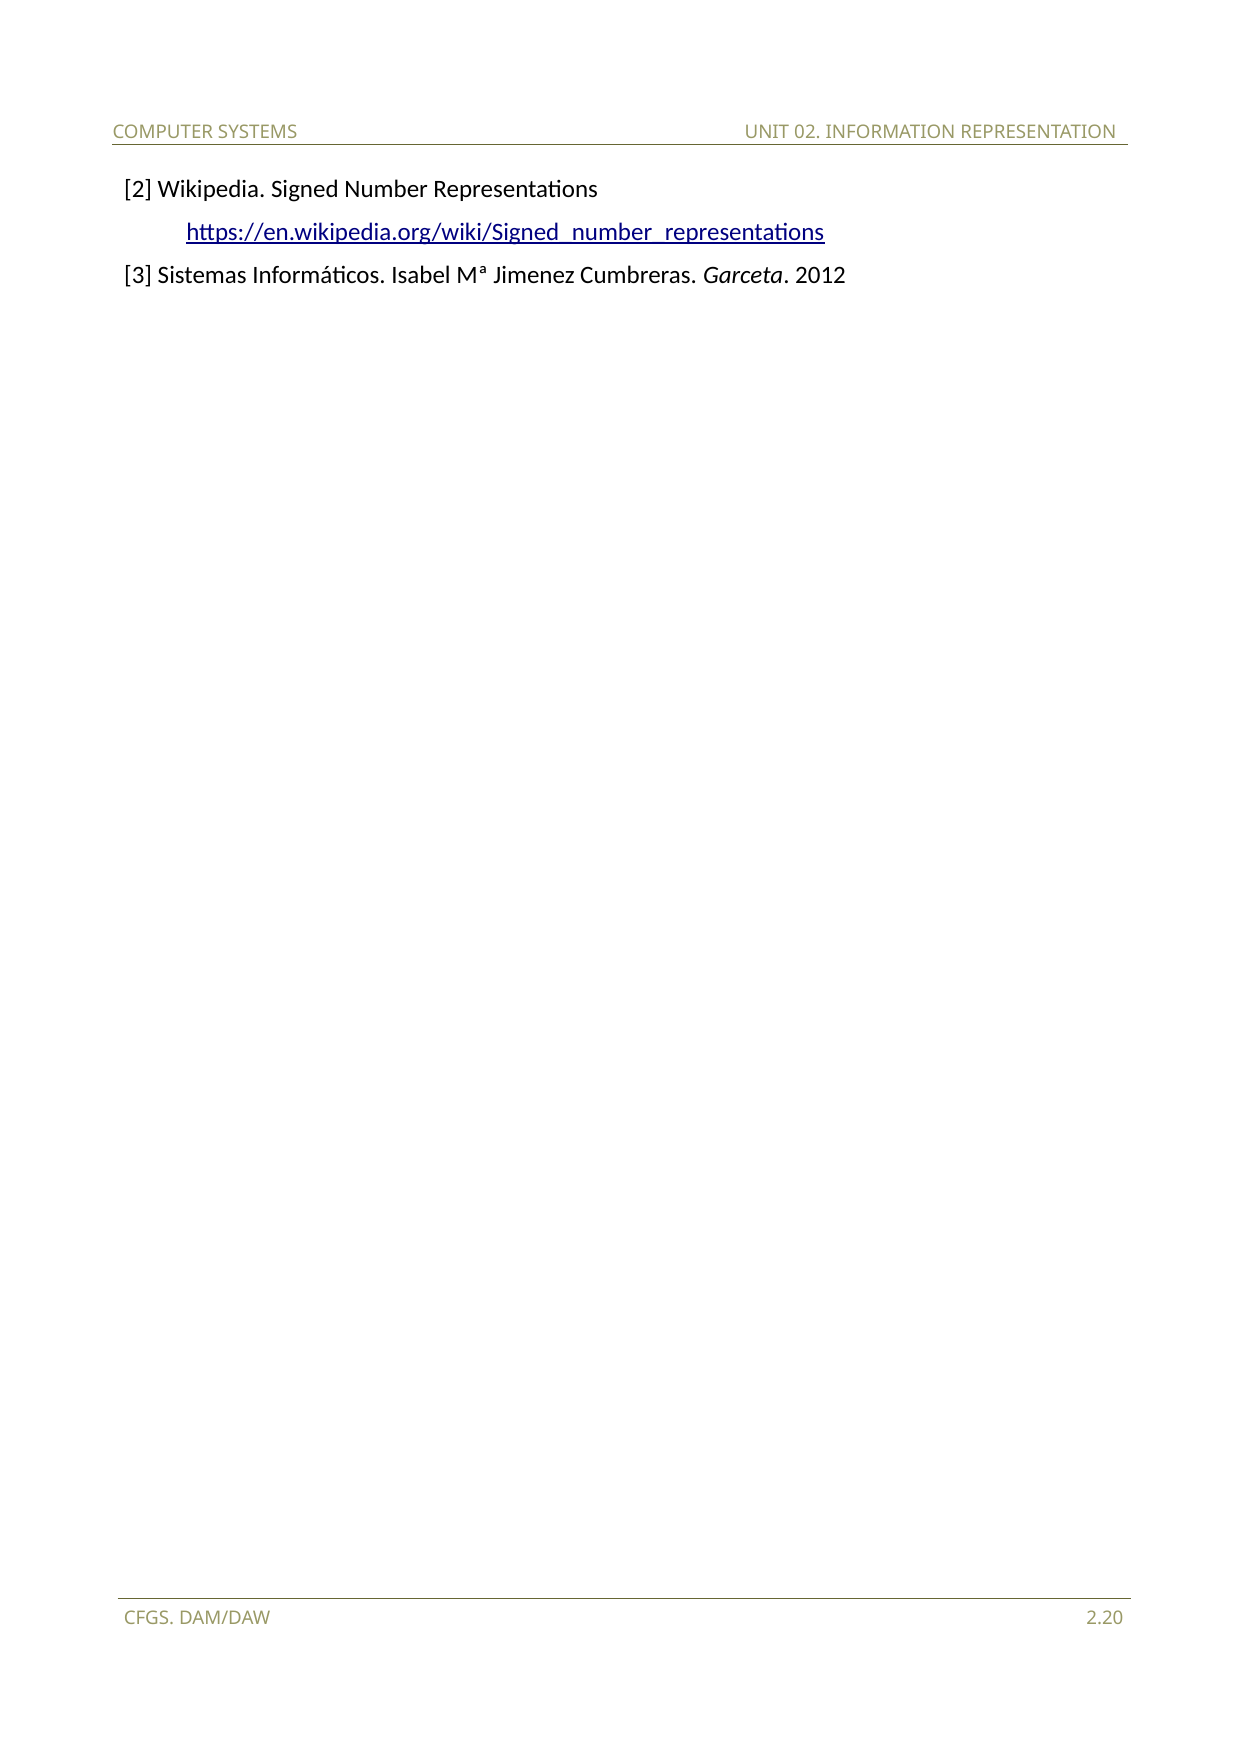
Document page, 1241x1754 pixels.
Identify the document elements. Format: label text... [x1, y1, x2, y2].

text [2] Wikipedia. Signed Number Representations [112, 173, 1128, 204]
text [3] Sistemas Informáticos. Isabel Mª Jimenez Cumbreras. Garceta. 2012 [112, 259, 1128, 289]
text https://en.wikipedia.org/wiki/Signed_number_representations [112, 216, 1128, 247]
